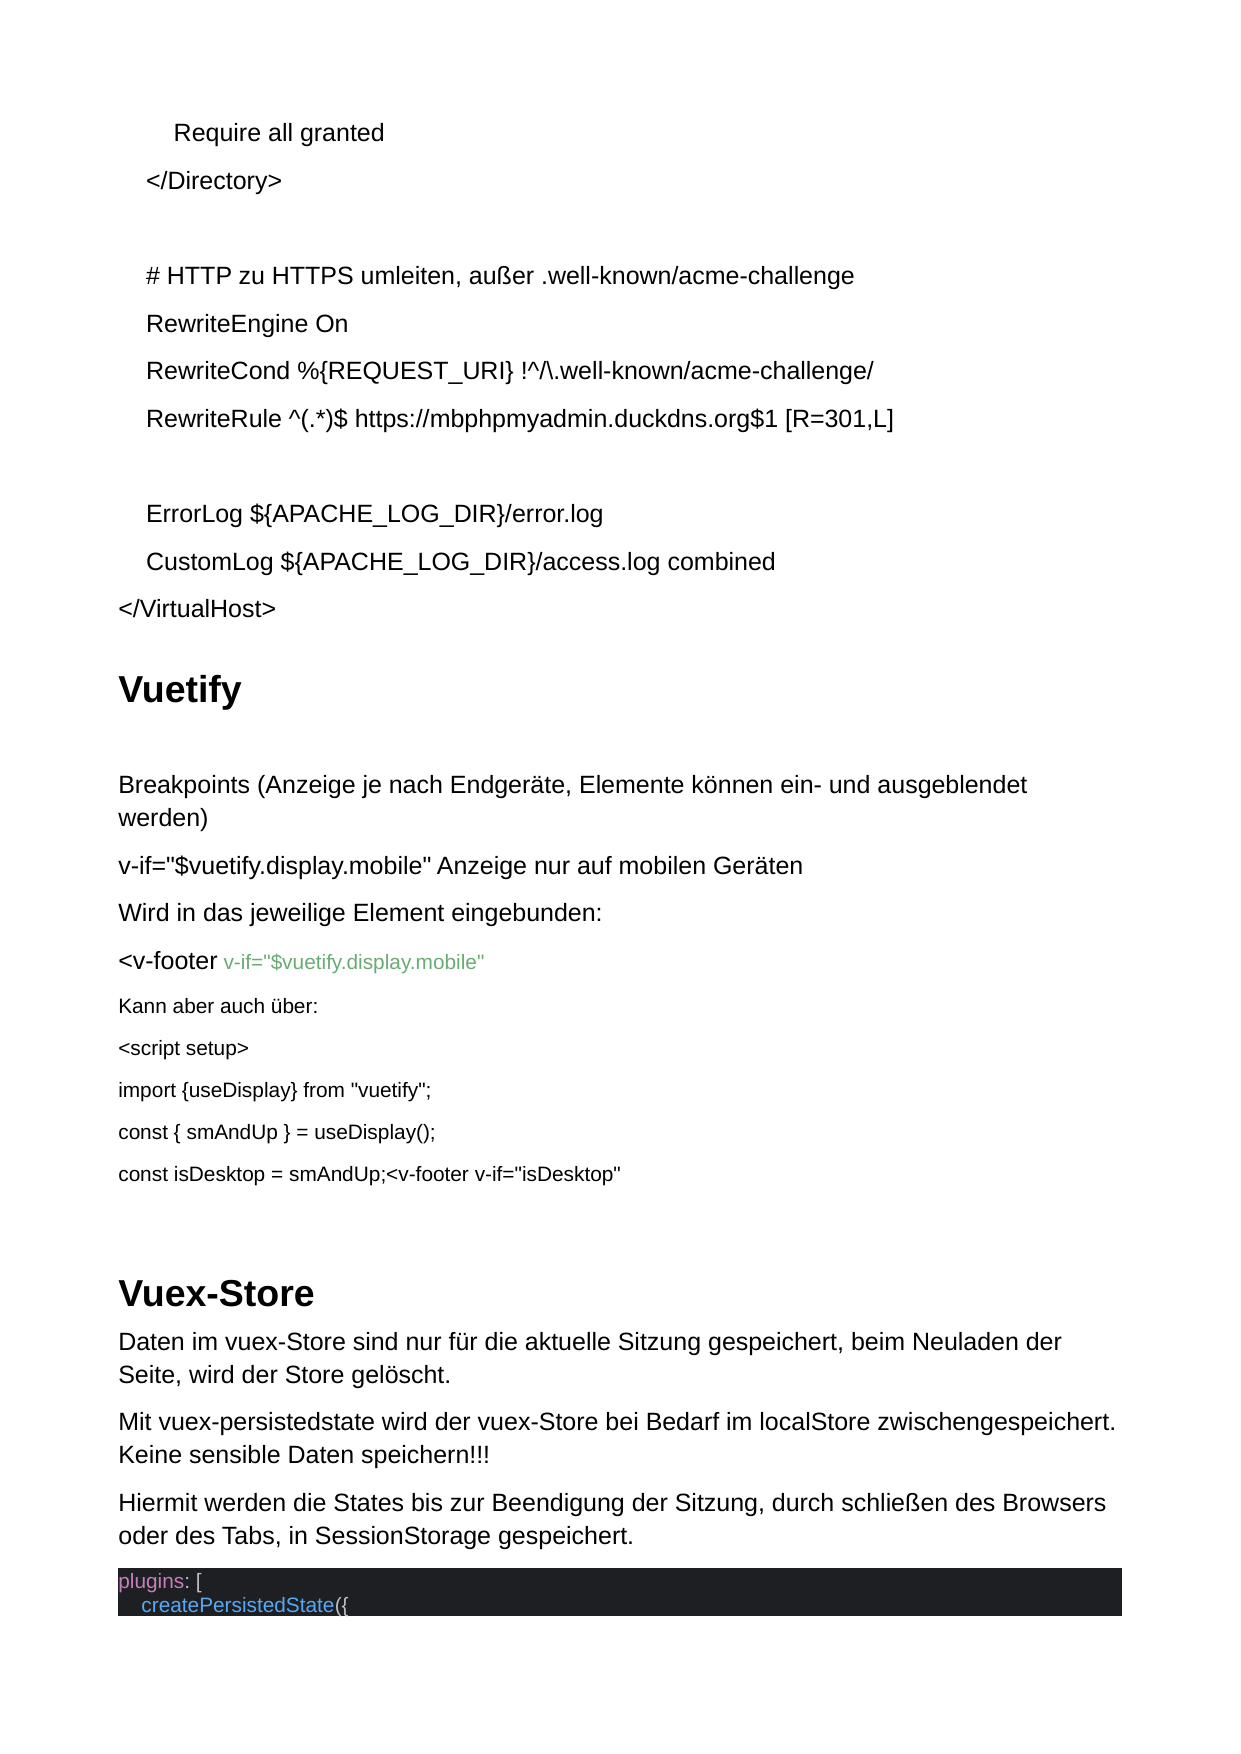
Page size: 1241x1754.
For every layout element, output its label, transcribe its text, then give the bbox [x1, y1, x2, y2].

text Wird in das jeweilige Element eingebunden: [118, 898, 1122, 927]
text import {useDisplay} from "vuetify"; [118, 1078, 1122, 1102]
text Breakpoints (Anzeige je nach Endgeräte, Elemente können ein- und ausgeblendet werden) [118, 770, 1122, 832]
text RewriteCond %{REQUEST_URI} !^/\.well-known/acme-challenge/ [118, 356, 1122, 385]
text </Directory> [118, 166, 1122, 194]
text # HTTP zu HTTPS umleiten, außer .well-known/acme-challenge [118, 261, 1122, 290]
subtitle Vuetify [118, 667, 1122, 710]
text ErrorLog ${APACHE_LOG_DIR}/error.log [118, 499, 1122, 528]
text const { smAndUp } = useDisplay(); [118, 1120, 1122, 1144]
text Require all granted [118, 118, 1122, 147]
text Hiermit werden die States bis zur Beendigung der Sitzung, durch schließen des Browsers oder des Tabs, in SessionStorage gespeichert. [118, 1488, 1122, 1549]
text Mit vuex-persistedstate wird der vuex-Store bei Bedarf im localStore zwischengespeichert. Keine sensible Daten speichern!!! [118, 1407, 1122, 1469]
text RewriteEngine On [118, 308, 1122, 337]
text <script setup> [118, 1036, 1122, 1059]
text <v-footer v-if="$vuetify.display.mobile" [118, 946, 1122, 974]
text v-if="$vuetify.display.mobile" Anzeige nur auf mobilen Geräten [118, 851, 1122, 879]
text CustomLog ${APACHE_LOG_DIR}/access.log combined [118, 547, 1122, 575]
text const isDesktop = smAndUp;<v-footer v-if="isDesktop" [118, 1162, 1122, 1186]
text Daten im vuex-Store sind nur für die aktuelle Sitzung gespeichert, beim Neuladen der Seite, wird der Store gelöscht. [118, 1327, 1122, 1388]
text plugins: [ createPersistedState({ [118, 1568, 1122, 1616]
text RewriteRule ^(.*)$ https://mbphpmyadmin.duckdns.org$1 [R=301,L] [118, 404, 1122, 432]
text Kann aber auch über: [118, 993, 1122, 1017]
text </VirtualHost> [118, 594, 1122, 623]
subtitle Vuex-Store [118, 1271, 1122, 1314]
